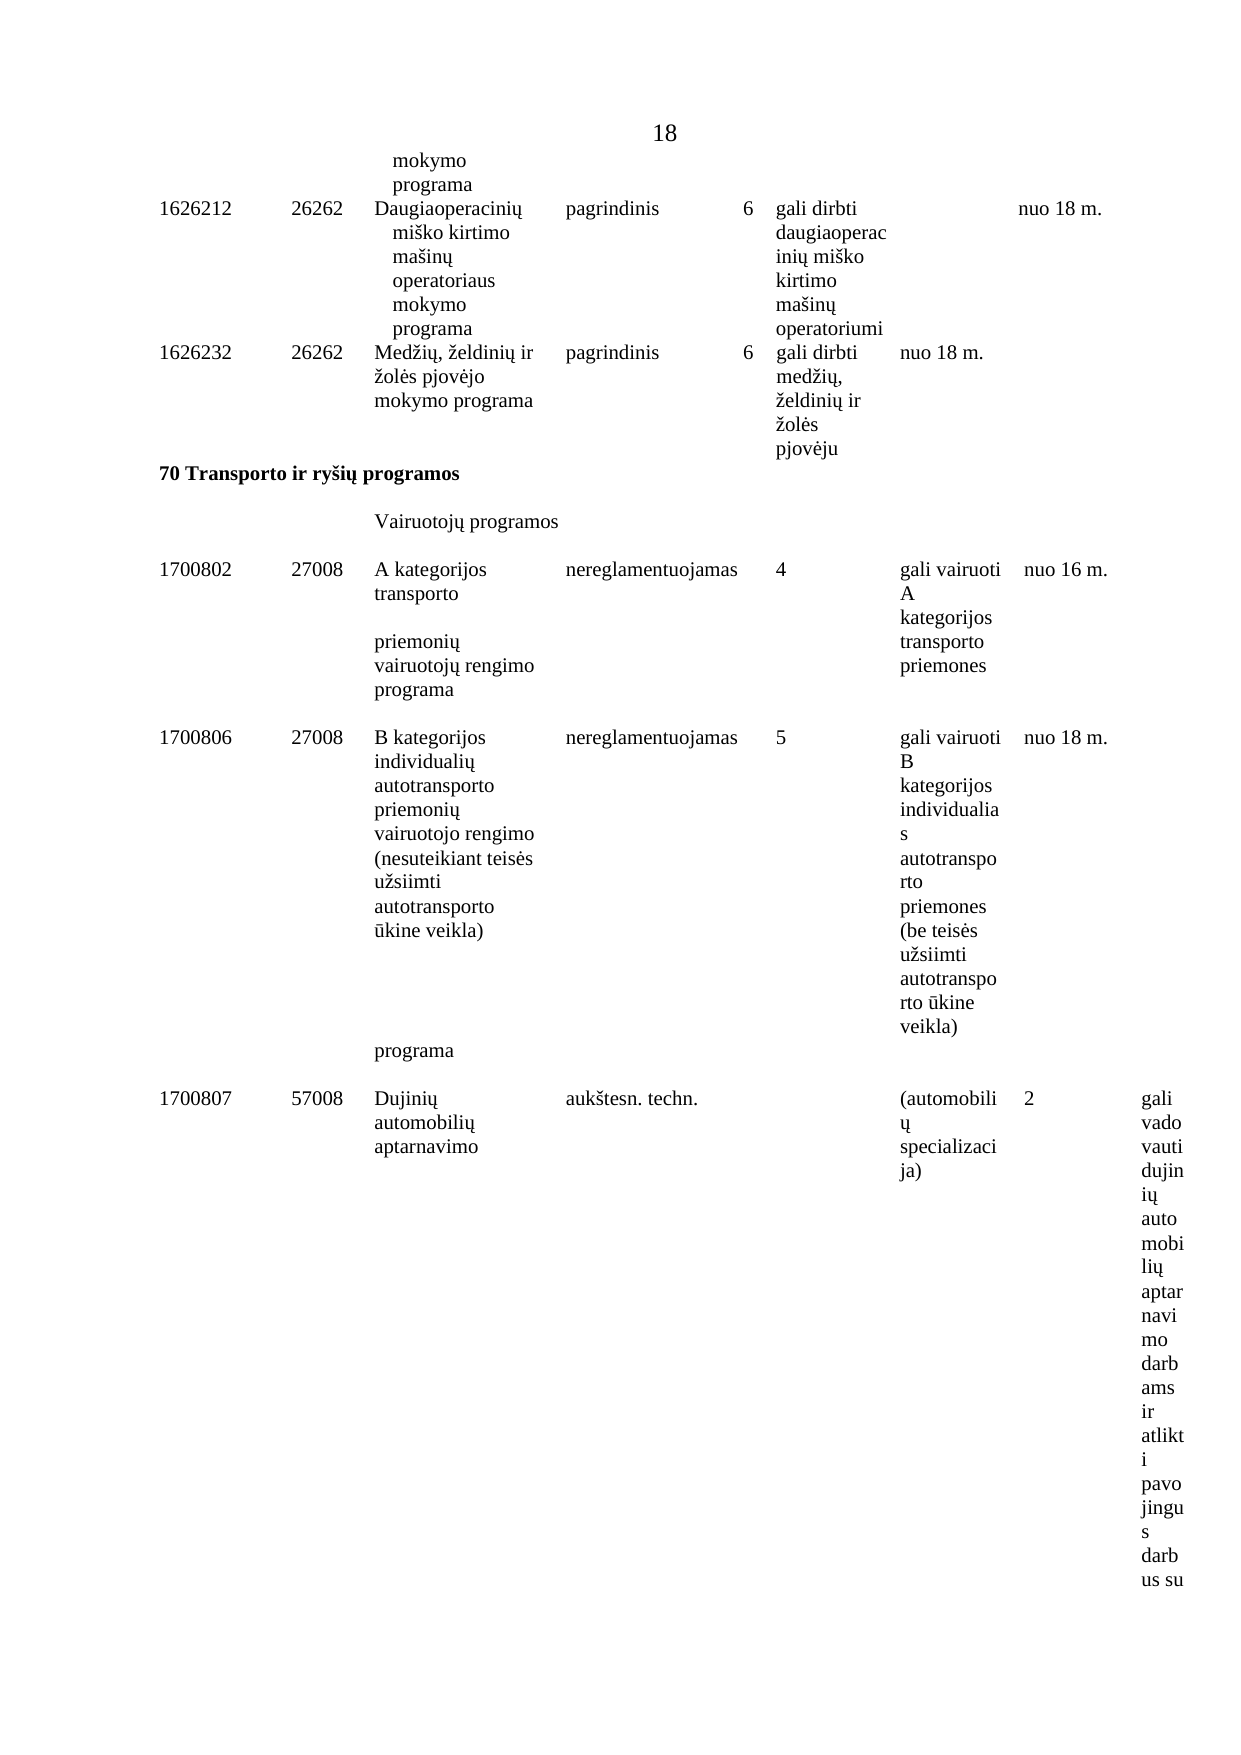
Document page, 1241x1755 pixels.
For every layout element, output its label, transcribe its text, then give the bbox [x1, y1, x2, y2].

table_cell [363, 533, 554, 557]
table_cell autotransporto priemonių [363, 773, 554, 821]
table_cell nuo 18 m. [1013, 725, 1130, 773]
table_cell [148, 148, 280, 196]
table_cell [554, 533, 764, 557]
table_cell (automobilių specializacija) [889, 1086, 1013, 1591]
table_cell 6 [691, 196, 764, 340]
table_cell [148, 821, 280, 845]
table_cell [554, 485, 764, 508]
table_cell [1130, 148, 1196, 196]
table_cell [764, 894, 888, 1038]
table_cell Medžių, želdinių ir žolės pjovėjo mokymo programa [363, 340, 554, 460]
table_cell [280, 773, 363, 821]
table_cell [280, 894, 363, 1038]
table_cell [280, 821, 363, 845]
table_cell 1626232 [148, 340, 280, 460]
table_cell [1013, 1062, 1130, 1086]
table_cell [764, 821, 888, 845]
table_cell [148, 701, 280, 725]
table_cell transporto priemones [889, 629, 1013, 677]
table_cell [764, 1086, 888, 1591]
table_cell [554, 821, 764, 845]
table_cell [764, 773, 888, 821]
table_cell [554, 845, 764, 893]
table_cell [148, 845, 280, 893]
table_cell [691, 148, 764, 196]
table_cell [1130, 340, 1196, 460]
table_cell [1013, 821, 1130, 845]
table_cell [280, 533, 363, 557]
table_cell [1130, 1062, 1196, 1086]
table_cell [280, 629, 363, 677]
table_cell [1130, 845, 1196, 893]
table_cell [764, 629, 888, 677]
table_cell [764, 148, 1013, 196]
table_cell 26262 [280, 340, 363, 460]
table_cell [148, 485, 280, 508]
table_cell gali dirbti medžių, želdinių ir žolės pjovėju [764, 340, 888, 460]
table_cell [1013, 509, 1130, 533]
table_cell [1130, 701, 1196, 725]
table_cell [363, 485, 554, 508]
table_cell aukštesn. techn. [554, 1086, 764, 1591]
table_cell [889, 533, 1013, 557]
table_cell [889, 701, 1013, 725]
table_cell [280, 509, 363, 533]
table_cell [280, 148, 363, 196]
table_cell 27008 [280, 725, 363, 773]
table_cell 4 [764, 557, 888, 629]
table_cell [1013, 1038, 1130, 1062]
table_cell [1013, 533, 1130, 557]
table_cell [764, 845, 888, 893]
table_cell 27008 [280, 557, 363, 629]
table_cell gali vairuoti B kategorijos individualias autotransporto priemones (be teisės užsiimti autotransporto ūkine veikla) [889, 725, 1013, 1038]
table_cell pagrindinis [554, 196, 691, 340]
table_cell (nesuteikiant teisės užsiimti [363, 845, 554, 893]
table_cell [363, 701, 554, 725]
table_cell [1130, 821, 1196, 845]
table_cell [280, 701, 363, 725]
table_cell [889, 1062, 1013, 1086]
table_cell [554, 701, 764, 725]
table_cell [148, 894, 280, 1038]
table_cell 1700806 [148, 725, 280, 773]
table_cell vairuotojo rengimo [363, 821, 554, 845]
table_cell gali vairuoti A kategorijos [889, 557, 1013, 629]
table_cell [1013, 629, 1130, 677]
table_cell [1130, 533, 1196, 557]
table_cell [554, 1062, 764, 1086]
table_cell [363, 1062, 554, 1086]
table_cell [1130, 485, 1196, 508]
table_cell 57008 [280, 1086, 363, 1591]
table_cell [280, 1038, 363, 1062]
table_cell 26262 [280, 196, 363, 340]
table_cell [764, 1038, 888, 1062]
table_cell 1700802 [148, 557, 280, 629]
table_cell [280, 485, 363, 508]
table_cell [554, 677, 764, 701]
table_cell nuo 18 m. [889, 340, 1013, 460]
table_cell [554, 894, 764, 1038]
table_cell [1130, 1038, 1196, 1062]
table_cell [148, 677, 280, 701]
table_cell nuo 18 m. [1013, 196, 1130, 340]
table_cell [889, 485, 1013, 508]
table_cell [280, 1062, 363, 1086]
table_cell [1130, 557, 1196, 629]
table_cell A kategorijos transporto [363, 557, 554, 629]
table_cell autotransporto ūkine veikla) [363, 894, 554, 1038]
table_cell [148, 533, 280, 557]
table_cell [1013, 148, 1130, 196]
table_cell [1130, 509, 1196, 533]
table_cell gali dirbti daugiaoperacinių miško kirtimo mašinų operatoriumi [764, 196, 1013, 340]
table_cell [148, 773, 280, 821]
table_cell 2 [1013, 1086, 1130, 1591]
table_cell [1013, 340, 1130, 460]
table_cell [1130, 677, 1196, 701]
table_cell [764, 485, 888, 508]
table_cell [148, 1062, 280, 1086]
table_cell mokymo programa [363, 148, 554, 196]
table_cell nuo 16 m. [1013, 557, 1130, 629]
table_cell B kategorijos individualių [363, 725, 554, 773]
table_cell [1130, 196, 1196, 340]
table_cell [1130, 725, 1196, 773]
table_cell [1013, 701, 1130, 725]
table_cell [148, 509, 280, 533]
table_cell [148, 629, 280, 677]
table_cell pagrindinis [554, 340, 691, 460]
table_cell priemonių vairuotojų rengimo [363, 629, 554, 677]
table_cell 70 Transporto ir ryšių programos [148, 460, 1013, 484]
table_cell 1700807 [148, 1086, 280, 1591]
table_cell [1013, 773, 1130, 821]
table_cell [554, 1038, 764, 1062]
table_cell programa [363, 677, 554, 701]
table_cell Dujinių automobilių aptarnavimo [363, 1086, 554, 1591]
table_cell gali vadovauti dujinių automobilių aptarnavimo darbams ir atlikti pavojingus darbus su [1130, 1086, 1196, 1591]
table_cell Daugiaoperacinių miško kirtimo mašinų operatoriaus mokymo programa [363, 196, 554, 340]
table_cell nereglamentuojamas [554, 557, 764, 677]
table_cell [764, 701, 888, 725]
table_cell [1013, 845, 1130, 893]
table_cell [1013, 460, 1130, 484]
table_cell programa [363, 1038, 554, 1062]
table_cell [280, 677, 363, 701]
table_cell [1013, 677, 1130, 701]
table_cell [1013, 485, 1130, 508]
table_cell [1130, 773, 1196, 821]
table_cell [148, 1038, 280, 1062]
table_cell [764, 677, 888, 701]
table_cell [1130, 894, 1196, 1038]
table_cell [1130, 460, 1196, 484]
table_cell 5 [764, 725, 888, 773]
table_cell 1626212 [148, 196, 280, 340]
table_cell [280, 845, 363, 893]
table_cell [764, 1062, 888, 1086]
table_cell 6 [691, 340, 764, 460]
table_cell [554, 148, 691, 196]
table_cell [1013, 894, 1130, 1038]
table_cell [889, 677, 1013, 701]
table_cell nereglamentuojamas [554, 725, 764, 821]
table_cell [1130, 629, 1196, 677]
table_cell [764, 533, 888, 557]
table_cell Vairuotojų programos [363, 509, 1013, 533]
table_cell [889, 1038, 1013, 1062]
